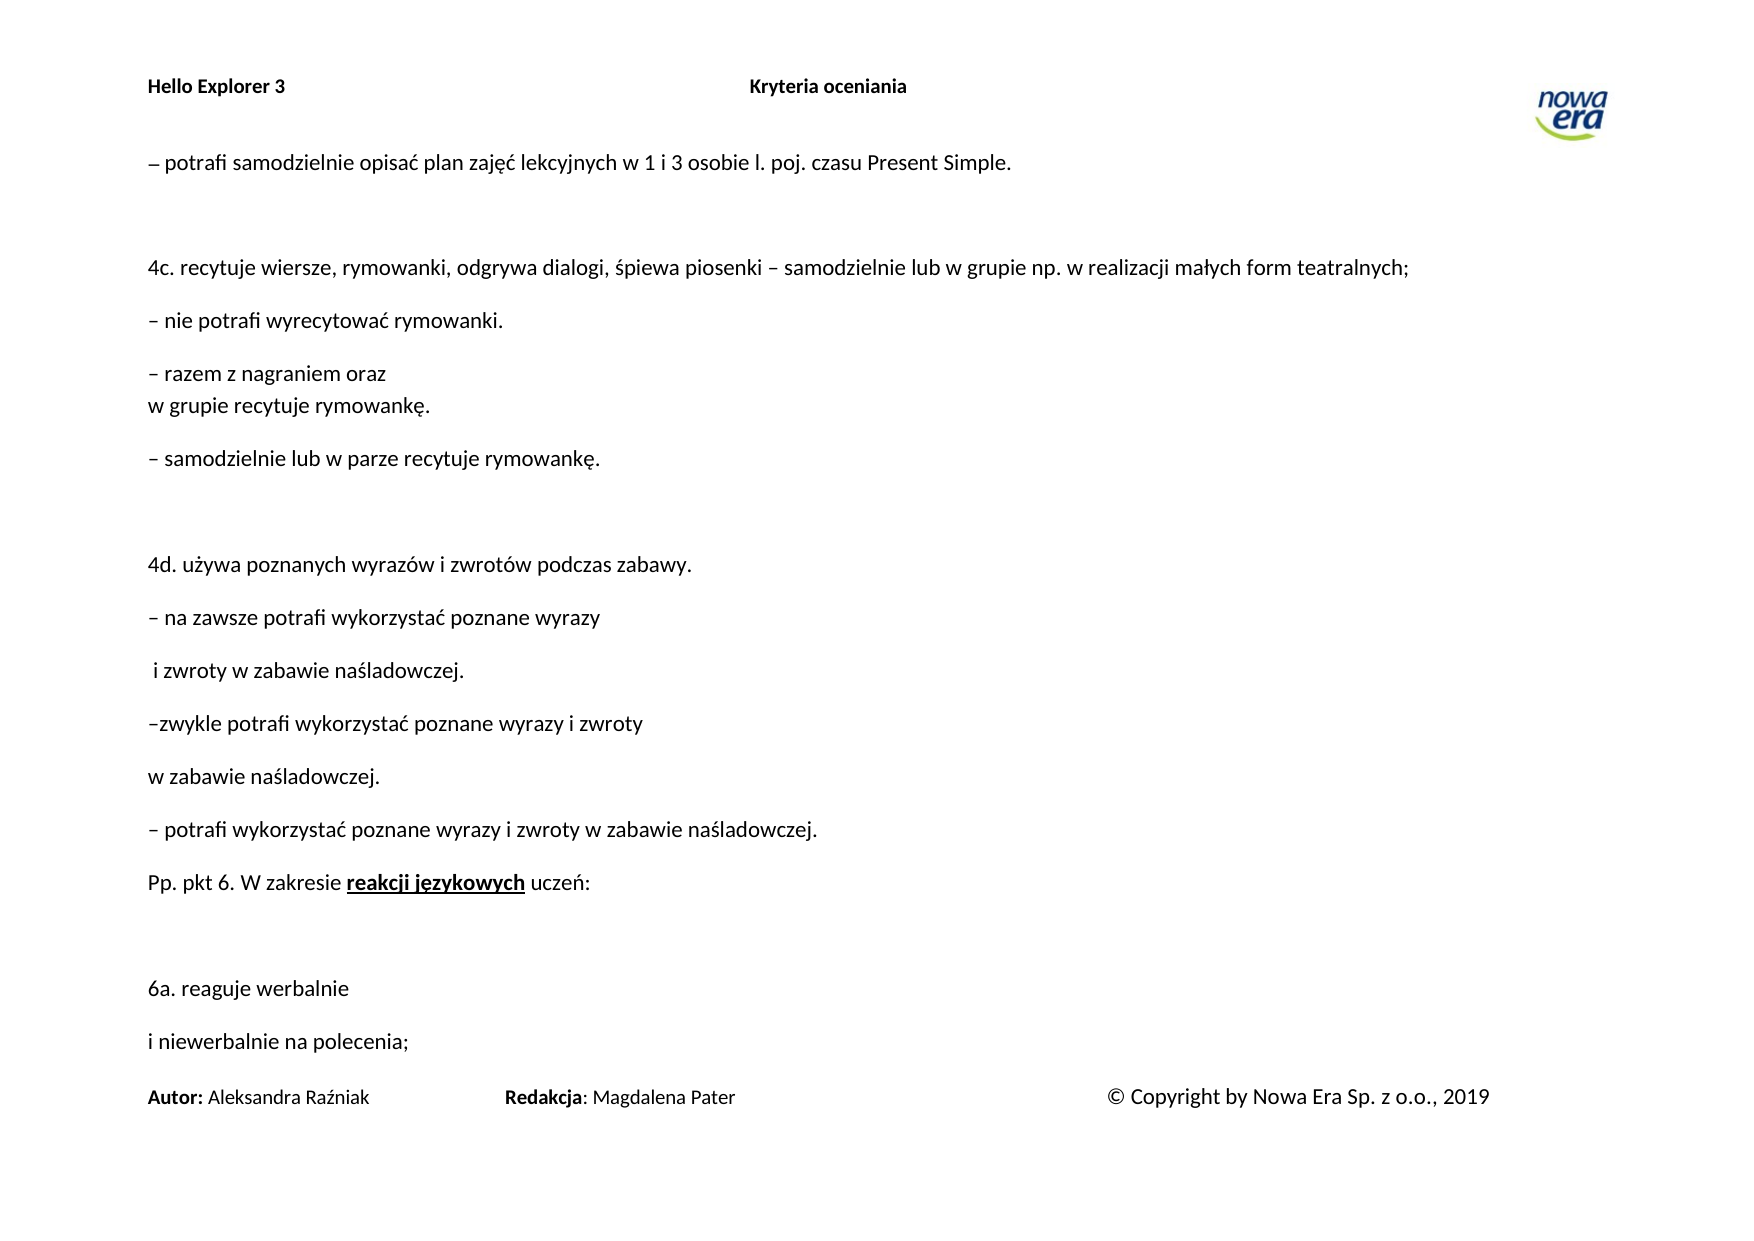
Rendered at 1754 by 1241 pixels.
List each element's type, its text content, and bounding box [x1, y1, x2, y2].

text – potrafi wykorzystać poznane wyrazy i zwroty w zabawie naśladowczej. [148, 815, 1606, 843]
text 6a. reaguje werbalnie [148, 974, 1606, 1002]
text – razem z nagraniem oraz w grupie recytuje rymowankę. [148, 359, 1606, 419]
text i niewerbalnie na polecenia; [148, 1027, 1606, 1055]
text i zwroty w zabawie naśladowczej. [148, 656, 1606, 684]
text – na zawsze potrafi wykorzystać poznane wyrazy [148, 603, 1606, 631]
text 4c. recytuje wiersze, rymowanki, odgrywa dialogi, śpiewa piosenki – samodzielnie lub w grupie np. w realizacji małych form teatralnych; [148, 253, 1606, 281]
text – potrafi samodzielnie opisać plan zajęć lekcyjnych w 1 i 3 osobie l. poj. czasu Present Simple. [149, 148, 1605, 176]
text –zwykle potrafi wykorzystać poznane wyrazy i zwroty [148, 709, 1606, 737]
text – nie potrafi wyrecytować rymowanki. [148, 306, 1606, 334]
text Pp. pkt 6. W zakresie reakcji językowych uczeń: [148, 868, 1606, 896]
text 4d. używa poznanych wyrazów i zwrotów podczas zabawy. [148, 550, 1606, 578]
picture [1526, 83, 1621, 148]
text w zabawie naśladowczej. [148, 762, 1606, 790]
text – samodzielnie lub w parze recytuje rymowankę. [148, 444, 1606, 472]
